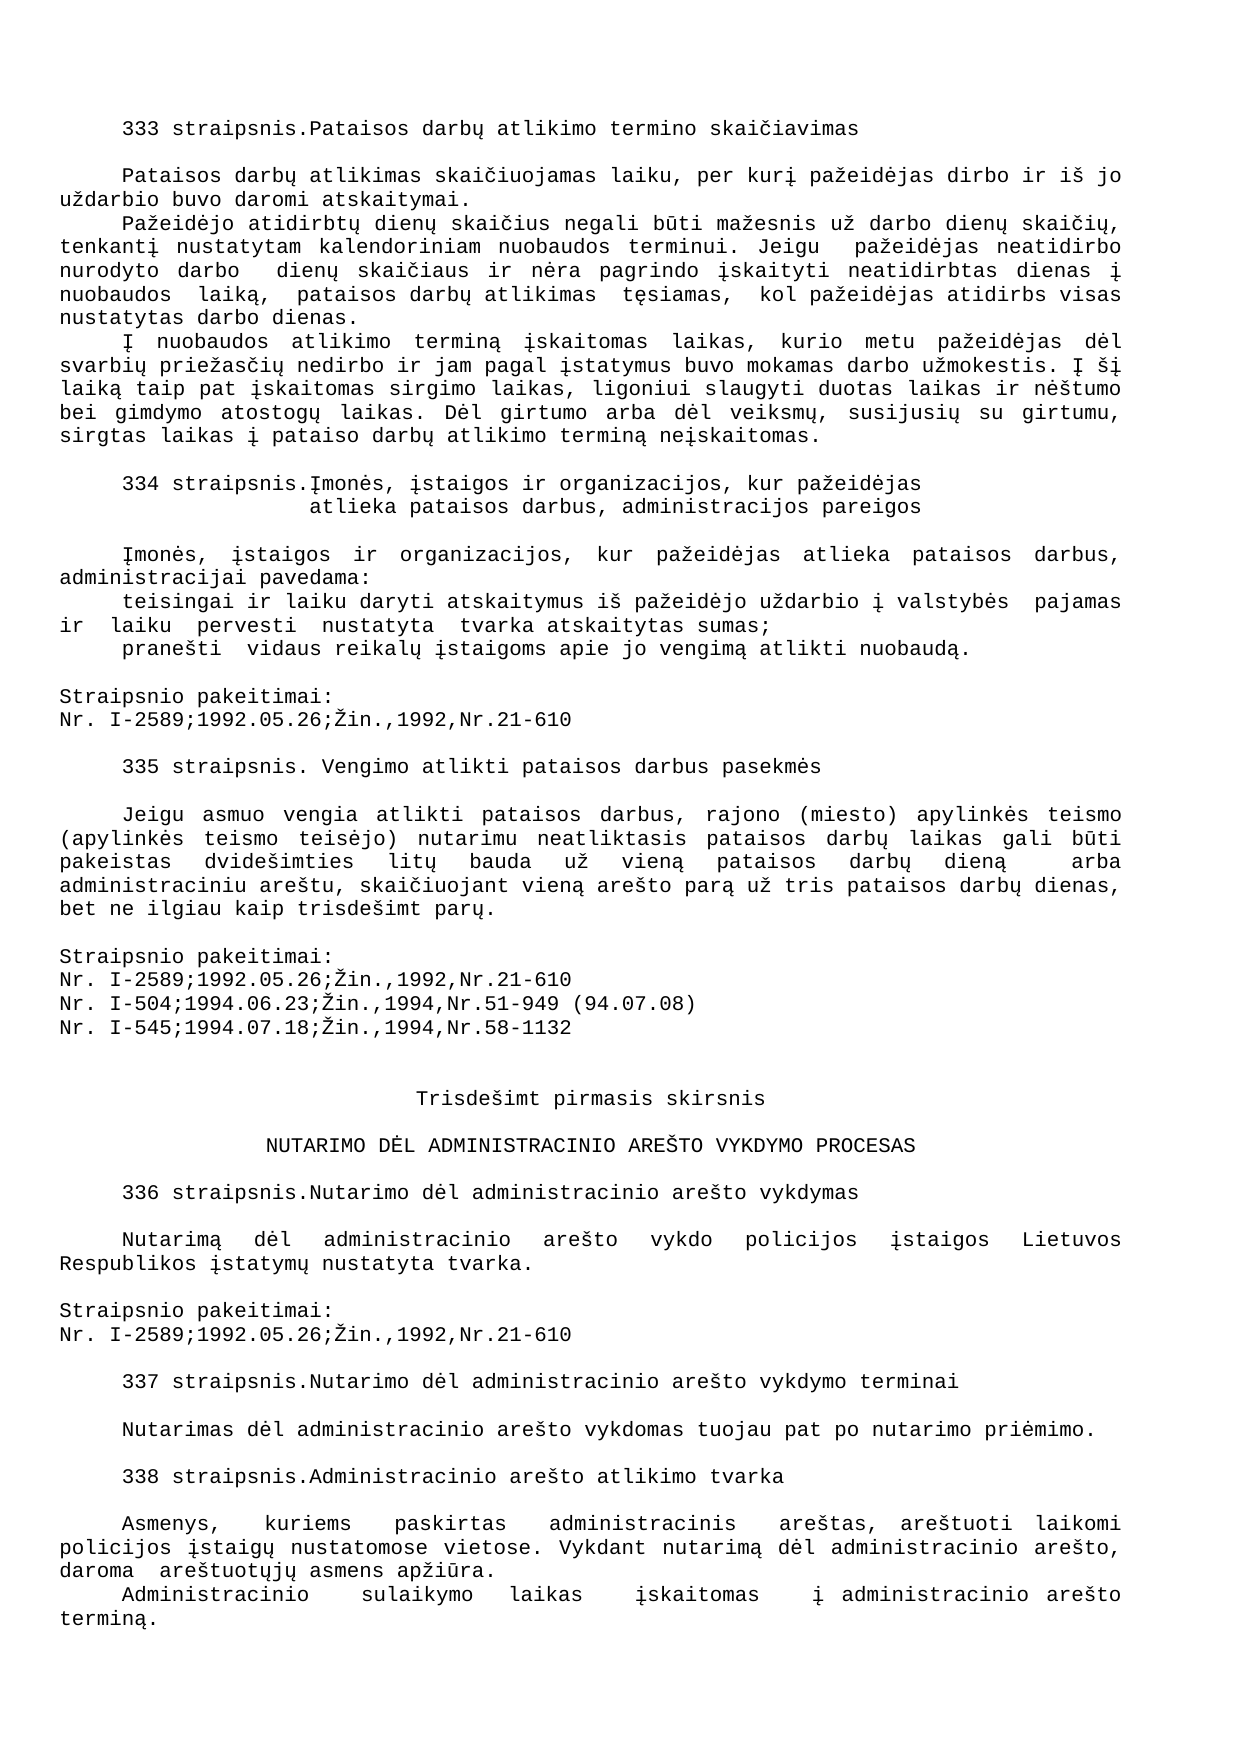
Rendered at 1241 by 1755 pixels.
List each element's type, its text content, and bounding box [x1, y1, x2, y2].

text NUTARIMO DĖL ADMINISTRACINIO AREŠTO VYKDYMO PROCESAS [59, 1135, 1122, 1158]
text Į nuobaudos atlikimo terminą įskaitomas laikas, kurio metu pažeidėjas dėl svarbių priežasčių nedirbo ir jam pagal įstatymus buvo mokamas darbo užmokestis. Į šį laiką taip pat įskaitomas sirgimo laikas, ligoniui slaugyti duotas laikas ir nėštumo bei gimdymo atostogų laikas. Dėl girtumo arba dėl veiksmų, susijusių su girtumu, sirgtas laikas į pataiso darbų atlikimo terminą neįskaitomas. [59, 331, 1122, 449]
text 335 straipsnis. Vengimo atlikti pataisos darbus pasekmės [59, 757, 1122, 780]
text Asmenys, kuriems paskirtas administracinis areštas, areštuoti laikomi policijos įstaigų nustatomose vietose. Vykdant nutarimą dėl administracinio arešto, daroma areštuotųjų asmens apžiūra. [59, 1513, 1122, 1584]
text 338 straipsnis.Administracinio arešto atlikimo tvarka [59, 1466, 1122, 1489]
text Nr. I-545;1994.07.18;Žin.,1994,Nr.58-1132 [59, 1017, 1122, 1040]
text Nr. I-2589;1992.05.26;Žin.,1992,Nr.21-610 [59, 969, 1122, 993]
text Administracinio sulaikymo laikas įskaitomas į administracinio arešto terminą. [59, 1584, 1122, 1631]
text Įmonės, įstaigos ir organizacijos, kur pažeidėjas atlieka pataisos darbus, administracijai pavedama: [59, 544, 1122, 591]
text Pažeidėjo atidirbtų dienų skaičius negali būti mažesnis už darbo dienų skaičių, tenkantį nustatytam kalendoriniam nuobaudos terminui. Jeigu pažeidėjas neatidirbo nurodyto darbo dienų skaičiaus ir nėra pagrindo įskaityti neatidirbtas dienas į nuobaudos laiką, pataisos darbų atlikimas tęsiamas, kol pažeidėjas atidirbs visas nustatytas darbo dienas. [59, 213, 1122, 331]
text Straipsnio pakeitimai: [59, 946, 1122, 969]
text Nutarimas dėl administracinio arešto vykdomas tuojau pat po nutarimo priėmimo. [59, 1419, 1122, 1442]
text 333 straipsnis.Pataisos darbų atlikimo termino skaičiavimas [59, 118, 1122, 142]
text Nutarimą dėl administracinio arešto vykdo policijos įstaigos Lietuvos Respublikos įstatymų nustatyta tvarka. [59, 1229, 1122, 1277]
text Nr. I-504;1994.06.23;Žin.,1994,Nr.51-949 (94.07.08) [59, 993, 1122, 1017]
text Trisdešimt pirmasis skirsnis [59, 1088, 1122, 1111]
text 334 straipsnis.Įmonės, įstaigos ir organizacijos, kur pažeidėjas [59, 473, 1122, 496]
text Straipsnio pakeitimai: [59, 686, 1122, 709]
text Nr. I-2589;1992.05.26;Žin.,1992,Nr.21-610 [59, 1324, 1122, 1348]
text pranešti vidaus reikalų įstaigoms apie jo vengimą atlikti nuobaudą. [59, 638, 1122, 662]
text 337 straipsnis.Nutarimo dėl administracinio arešto vykdymo terminai [59, 1371, 1122, 1395]
text 336 straipsnis.Nutarimo dėl administracinio arešto vykdymas [59, 1182, 1122, 1206]
text Straipsnio pakeitimai: [59, 1300, 1122, 1324]
text Jeigu asmuo vengia atlikti pataisos darbus, rajono (miesto) apylinkės teismo (apylinkės teismo teisėjo) nutarimu neatliktasis pataisos darbų laikas gali būti pakeistas dvidešimties litų bauda už vieną pataisos darbų dieną arba administraciniu areštu, skaičiuojant vieną arešto parą už tris pataisos darbų dienas, bet ne ilgiau kaip trisdešimt parų. [59, 804, 1122, 922]
text Pataisos darbų atlikimas skaičiuojamas laiku, per kurį pažeidėjas dirbo ir iš jo uždarbio buvo daromi atskaitymai. [59, 165, 1122, 213]
text teisingai ir laiku daryti atskaitymus iš pažeidėjo uždarbio į valstybės pajamas ir laiku pervesti nustatyta tvarka atskaitytas sumas; [59, 591, 1122, 638]
text atlieka pataisos darbus, administracijos pareigos [59, 496, 1122, 520]
text Nr. I-2589;1992.05.26;Žin.,1992,Nr.21-610 [59, 709, 1122, 733]
